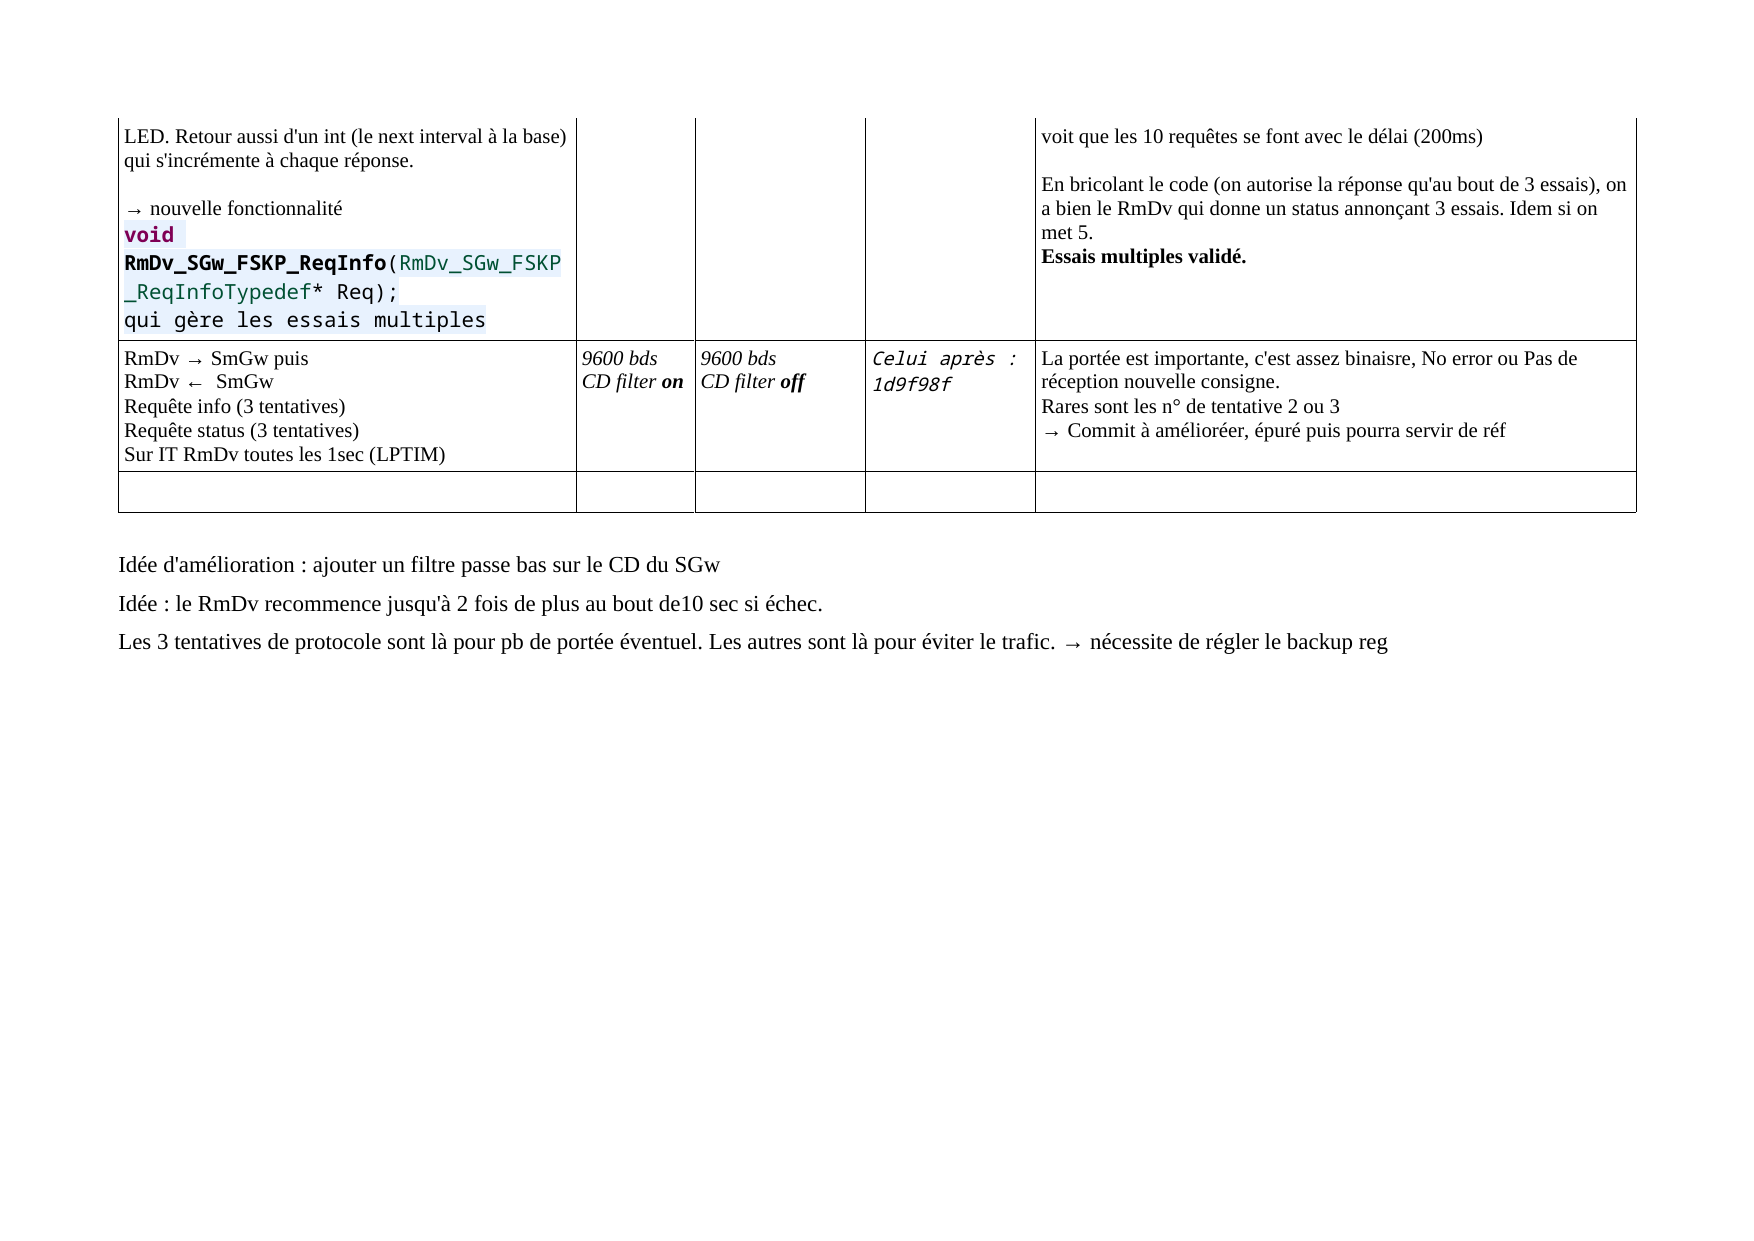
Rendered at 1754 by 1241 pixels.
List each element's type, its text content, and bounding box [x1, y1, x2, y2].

table_cell voit que les 10 requêtes se font avec le délai (200ms) En bricolant le code (on autorise la réponse qu'au bout de 3 essais), on a bien le RmDv qui donne un status annonçant 3 essais. Idem si on met 5. Essais multiples validé. [1036, 118, 1636, 340]
table_cell [866, 472, 1035, 512]
table_cell [577, 118, 694, 340]
table_cell [866, 118, 1035, 340]
table_cell 9600 bds CD filter off [696, 341, 865, 471]
text Idée : le RmDv recommence jusqu'à 2 fois de plus au bout de10 sec si échec. [118, 589, 1636, 616]
table_cell LED. Retour aussi d'un int (le next interval à la base) qui s'incrémente à chaque réponse. → nouvelle fonctionnalité void RmDv_SGw_FSKP_ReqInfo(RmDv_SGw_FSKP_ReqInfoTypedef* Req); qui gère les essais multiples [119, 118, 576, 340]
table_cell La portée est importante, c'est assez binaisre, No error ou Pas de réception nouvelle consigne. Rares sont les n° de tentative 2 ou 3 → Commit à amélioréer, épuré puis pourra servir de réf [1036, 341, 1636, 471]
table_cell [1036, 472, 1636, 512]
text Les 3 tentatives de protocole sont là pour pb de portée éventuel. Les autres sont là pour éviter le trafic. → nécessite de régler le backup reg [118, 628, 1636, 655]
table_cell 9600 bds CD filter on [577, 341, 694, 471]
table_cell [696, 118, 865, 340]
table_cell [119, 472, 576, 512]
table_cell [577, 472, 694, 512]
table_cell RmDv → SmGw puis RmDv ← SmGw Requête info (3 tentatives) Requête status (3 tentatives) Sur IT RmDv toutes les 1sec (LPTIM) [119, 341, 576, 471]
table_cell [696, 472, 865, 512]
table_cell Celui après : 1d9f98f [866, 341, 1035, 471]
text Idée d'amélioration : ajouter un filtre passe bas sur le CD du SGw [118, 551, 1636, 577]
